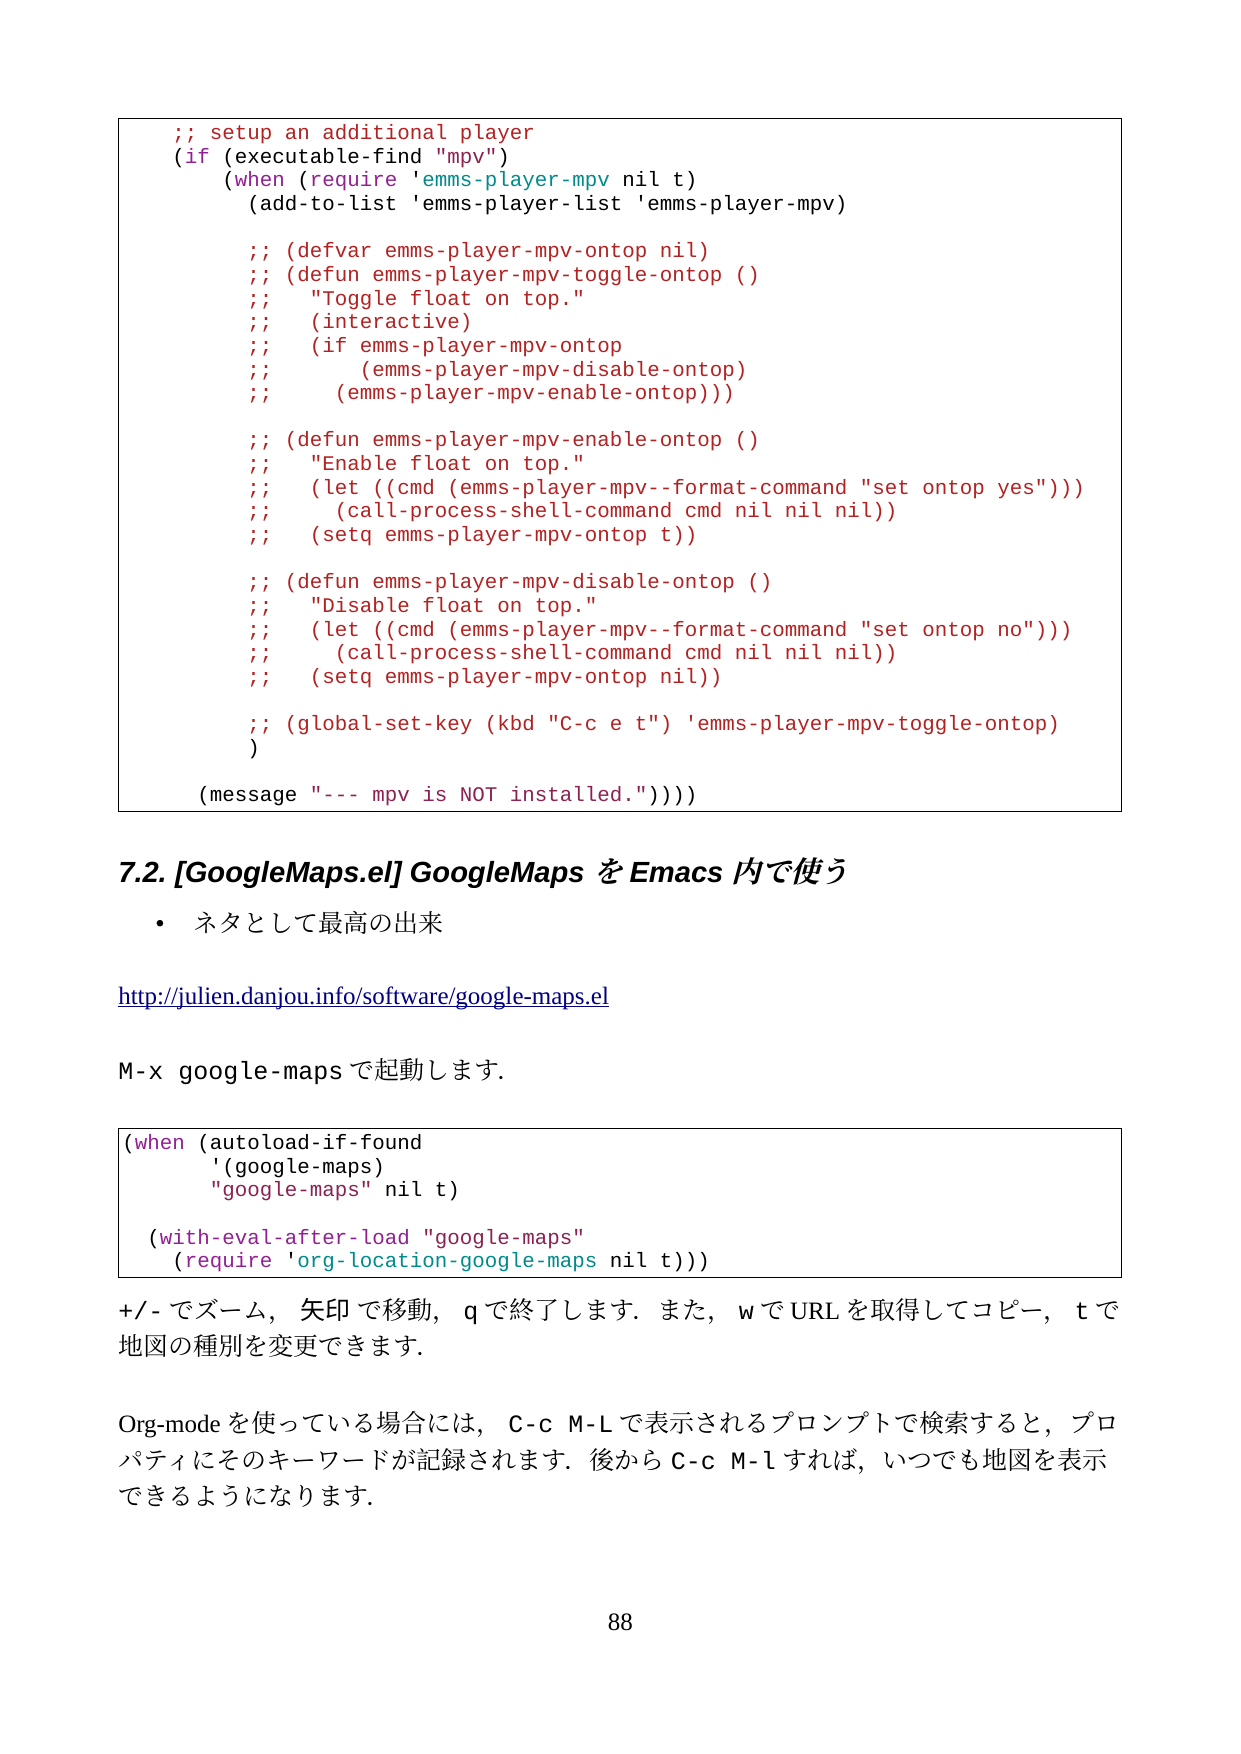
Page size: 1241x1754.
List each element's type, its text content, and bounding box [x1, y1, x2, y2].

text ;; (if emms-player-mpv-ontop [119, 331, 1121, 354]
text http://julien.danjou.info/software/google-maps.el [118, 981, 1122, 1038]
text ;; (global-set-key (kbd "C-c e t") 'emms-player-mpv-toggle-ontop) [119, 709, 1121, 733]
text ;; (let ((cmd (emms-player-mpv--format-command "set ontop no"))) [119, 615, 1121, 638]
text ;; (defun emms-player-mpv-disable-ontop () [119, 567, 1121, 591]
text (when (require 'emms-player-mpv nil t) [119, 165, 1121, 189]
text Org-mode を使っている場合には， C-c M-L で表示されるプロンプトで検索すると，プロパティにそのキーワードが記録されます．後から C-c M-l すれば，いつでも地図を表示できるようになります． [118, 1404, 1122, 1541]
text ;; (defun emms-player-mpv-enable-ontop () [119, 426, 1121, 449]
text ;; (call-process-shell-command cmd nil nil nil)) [119, 496, 1121, 520]
text +/- でズーム， 矢印 で移動， q で終了します．また， w でURLを取得してコピー， t で地図の種別を変更できます． [118, 1290, 1122, 1392]
text (add-to-list 'emms-player-list 'emms-player-mpv) [119, 189, 1121, 213]
list ネタとして最高の出来 [156, 903, 1122, 968]
text ;; (call-process-shell-command cmd nil nil nil)) [119, 638, 1121, 662]
text "google-maps" nil t) [119, 1176, 1121, 1199]
text (if (executable-find "mpv") [119, 142, 1121, 165]
text ;; (defun emms-player-mpv-toggle-ontop () [119, 260, 1121, 284]
text ;; (let ((cmd (emms-player-mpv--format-command "set ontop yes"))) [119, 473, 1121, 496]
text ;; "Enable float on top." [119, 449, 1121, 473]
text M-x google-maps で起動します． [118, 1051, 1122, 1116]
text ;; (emms-player-mpv-disable-ontop) [119, 354, 1121, 378]
text ;; (setq emms-player-mpv-ontop t)) [119, 520, 1121, 544]
text ;; (defvar emms-player-mpv-ontop nil) [119, 236, 1121, 260]
text ) [119, 733, 1121, 757]
text (with-eval-after-load "google-maps" [119, 1223, 1121, 1246]
text (message "--- mpv is NOT installed.")))) [119, 780, 1121, 811]
text (when (autoload-if-found [119, 1129, 1121, 1152]
subtitle [GoogleMaps.el] GoogleMaps を Emacs 内で使う [118, 849, 1122, 891]
text ;; setup an additional player [119, 119, 1121, 142]
text (require 'org-location-google-maps nil t))) [119, 1246, 1121, 1277]
text ;; (emms-player-mpv-enable-ontop))) [119, 378, 1121, 402]
text '(google-maps) [119, 1152, 1121, 1176]
text ;; "Toggle float on top." [119, 284, 1121, 307]
text ;; "Disable float on top." [119, 591, 1121, 615]
text ;; (interactive) [119, 307, 1121, 331]
text ;; (setq emms-player-mpv-ontop nil)) [119, 662, 1121, 686]
